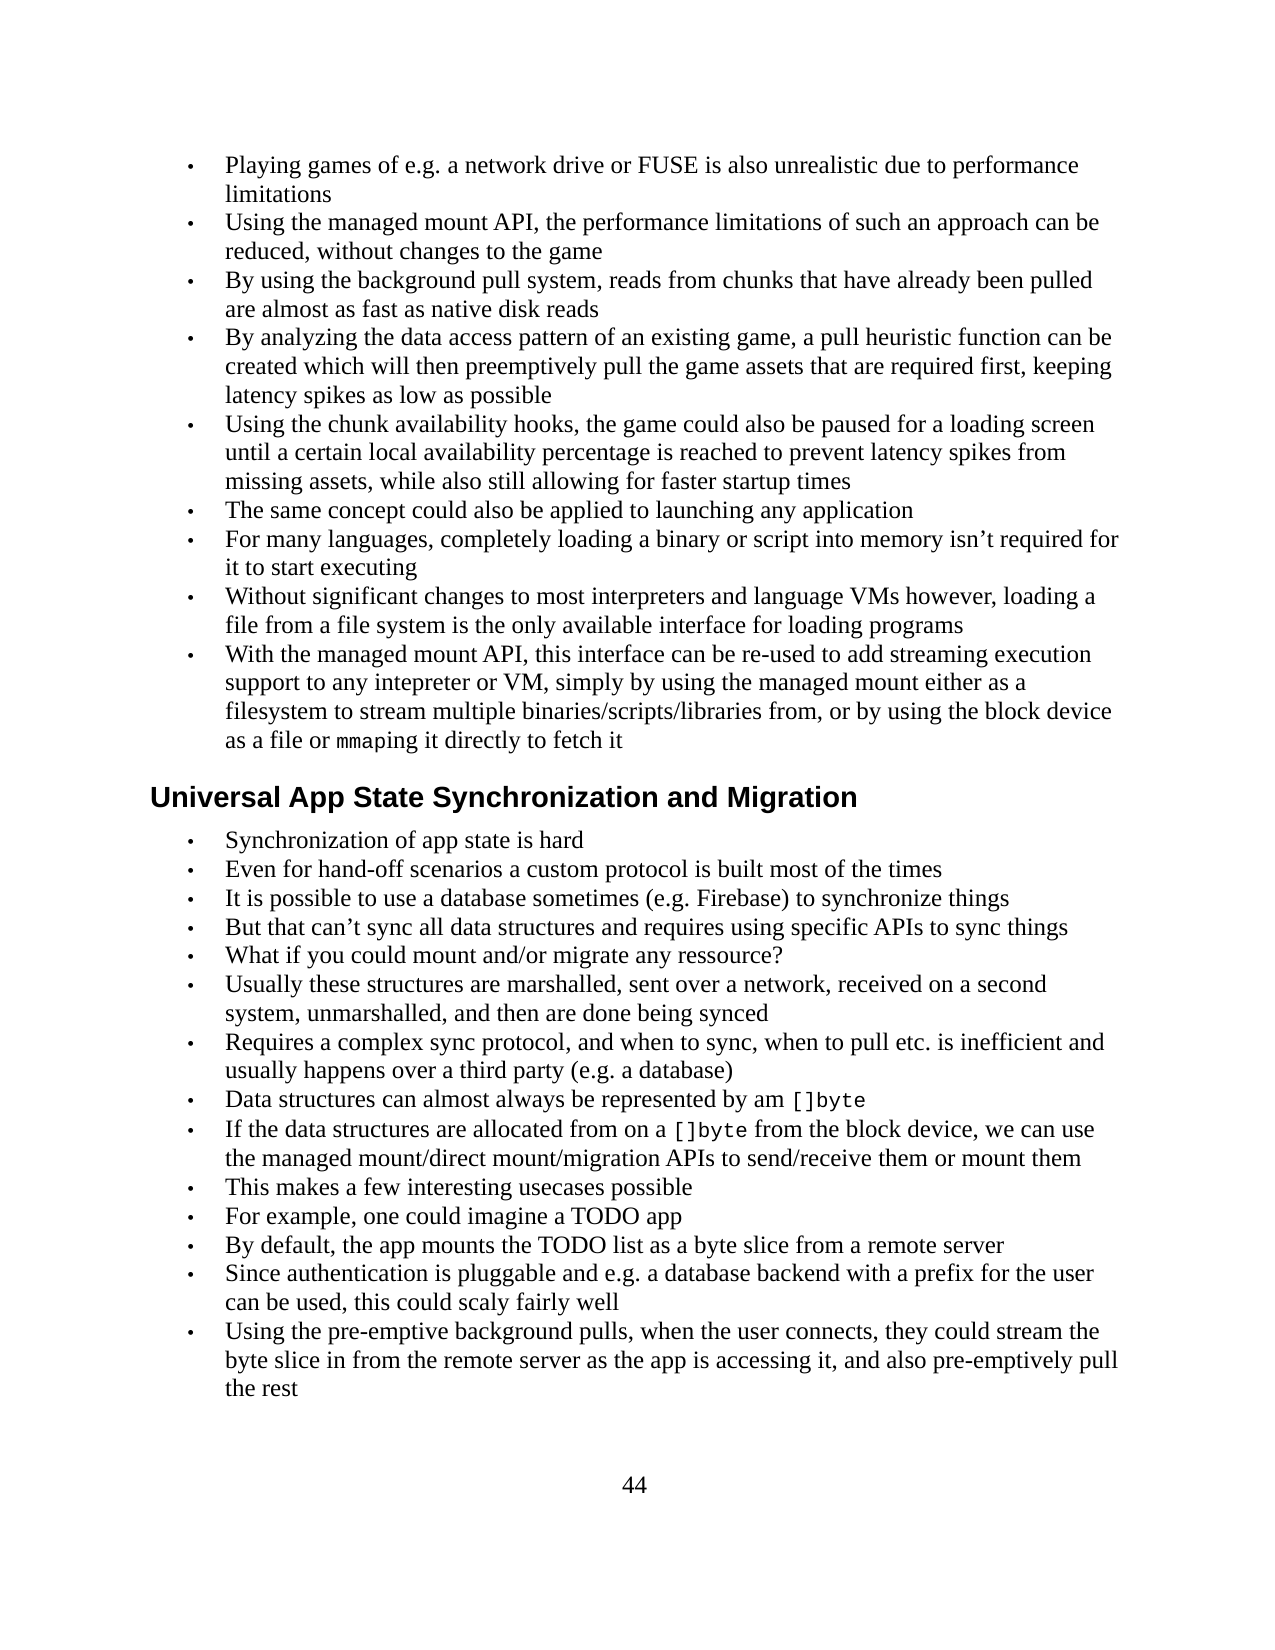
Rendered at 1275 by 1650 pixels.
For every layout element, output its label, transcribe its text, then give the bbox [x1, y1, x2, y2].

list But that can’t sync all data structures and requires using specific APIs to sync things [187, 912, 1125, 941]
list Synchronization of app state is hard [187, 826, 1125, 854]
list Requires a complex sync protocol, and when to sync, when to pull etc. is inefficient and usually happens over a third party (e.g. a database) [187, 1027, 1125, 1084]
list By analyzing the data access pattern of an existing game, a pull heuristic function can be created which will then preemptively pull the game assets that are required first, keeping latency spikes as low as possible [187, 322, 1125, 409]
subtitle Universal App State Synchronization and Migration [150, 779, 1125, 813]
list Playing games of e.g. a network drive or FUSE is also unrealistic due to performance limitations [187, 150, 1125, 207]
list For example, one could imagine a TODO app [187, 1201, 1125, 1230]
list Usually these structures are marshalled, sent over a network, received on a second system, unmarshalled, and then are done being synced [187, 969, 1125, 1027]
list Using the pre-emptive background pulls, when the user connects, they could stream the byte slice in from the remote server as the app is accessing it, and also pre-emptively pull the rest [187, 1316, 1125, 1402]
list Since authentication is pluggable and e.g. a database backend with a prefix for the user can be used, this could scaly fairly well [187, 1258, 1125, 1316]
list For many languages, completely loading a binary or script into memory isn’t required for it to start executing [187, 524, 1125, 581]
list By default, the app mounts the TODO list as a byte slice from a remote server [187, 1230, 1125, 1258]
list This makes a few interesting usecases possible [187, 1172, 1125, 1201]
list By using the background pull system, reads from chunks that have already been pulled are almost as fast as native disk reads [187, 265, 1125, 322]
list With the managed mount API, this interface can be re-used to add streaming execution support to any intepreter or VM, simply by using the managed mount either as a filesystem to stream multiple binaries/scripts/libraries from, or by using the block device as a file or mmaping it directly to fetch it [187, 639, 1125, 754]
list It is possible to use a database sometimes (e.g. Firebase) to synchronize things [187, 883, 1125, 912]
list Even for hand-off scenarios a custom protocol is built most of the times [187, 854, 1125, 883]
list What if you could mount and/or migrate any ressource? [187, 941, 1125, 969]
list The same concept could also be applied to launching any application [187, 495, 1125, 524]
list Using the managed mount API, the performance limitations of such an approach can be reduced, without changes to the game [187, 207, 1125, 265]
list Without significant changes to most interpreters and language VMs however, loading a file from a file system is the only available interface for loading programs [187, 581, 1125, 639]
list Using the chunk availability hooks, the game could also be paused for a loading screen until a certain local availability percentage is reached to prevent latency spikes from missing assets, while also still allowing for faster startup times [187, 409, 1125, 495]
list Data structures can almost always be represented by am []byte [187, 1084, 1125, 1114]
list If the data structures are allocated from on a []byte from the block device, we can use the managed mount/direct mount/migration APIs to send/receive them or mount them [187, 1114, 1125, 1172]
